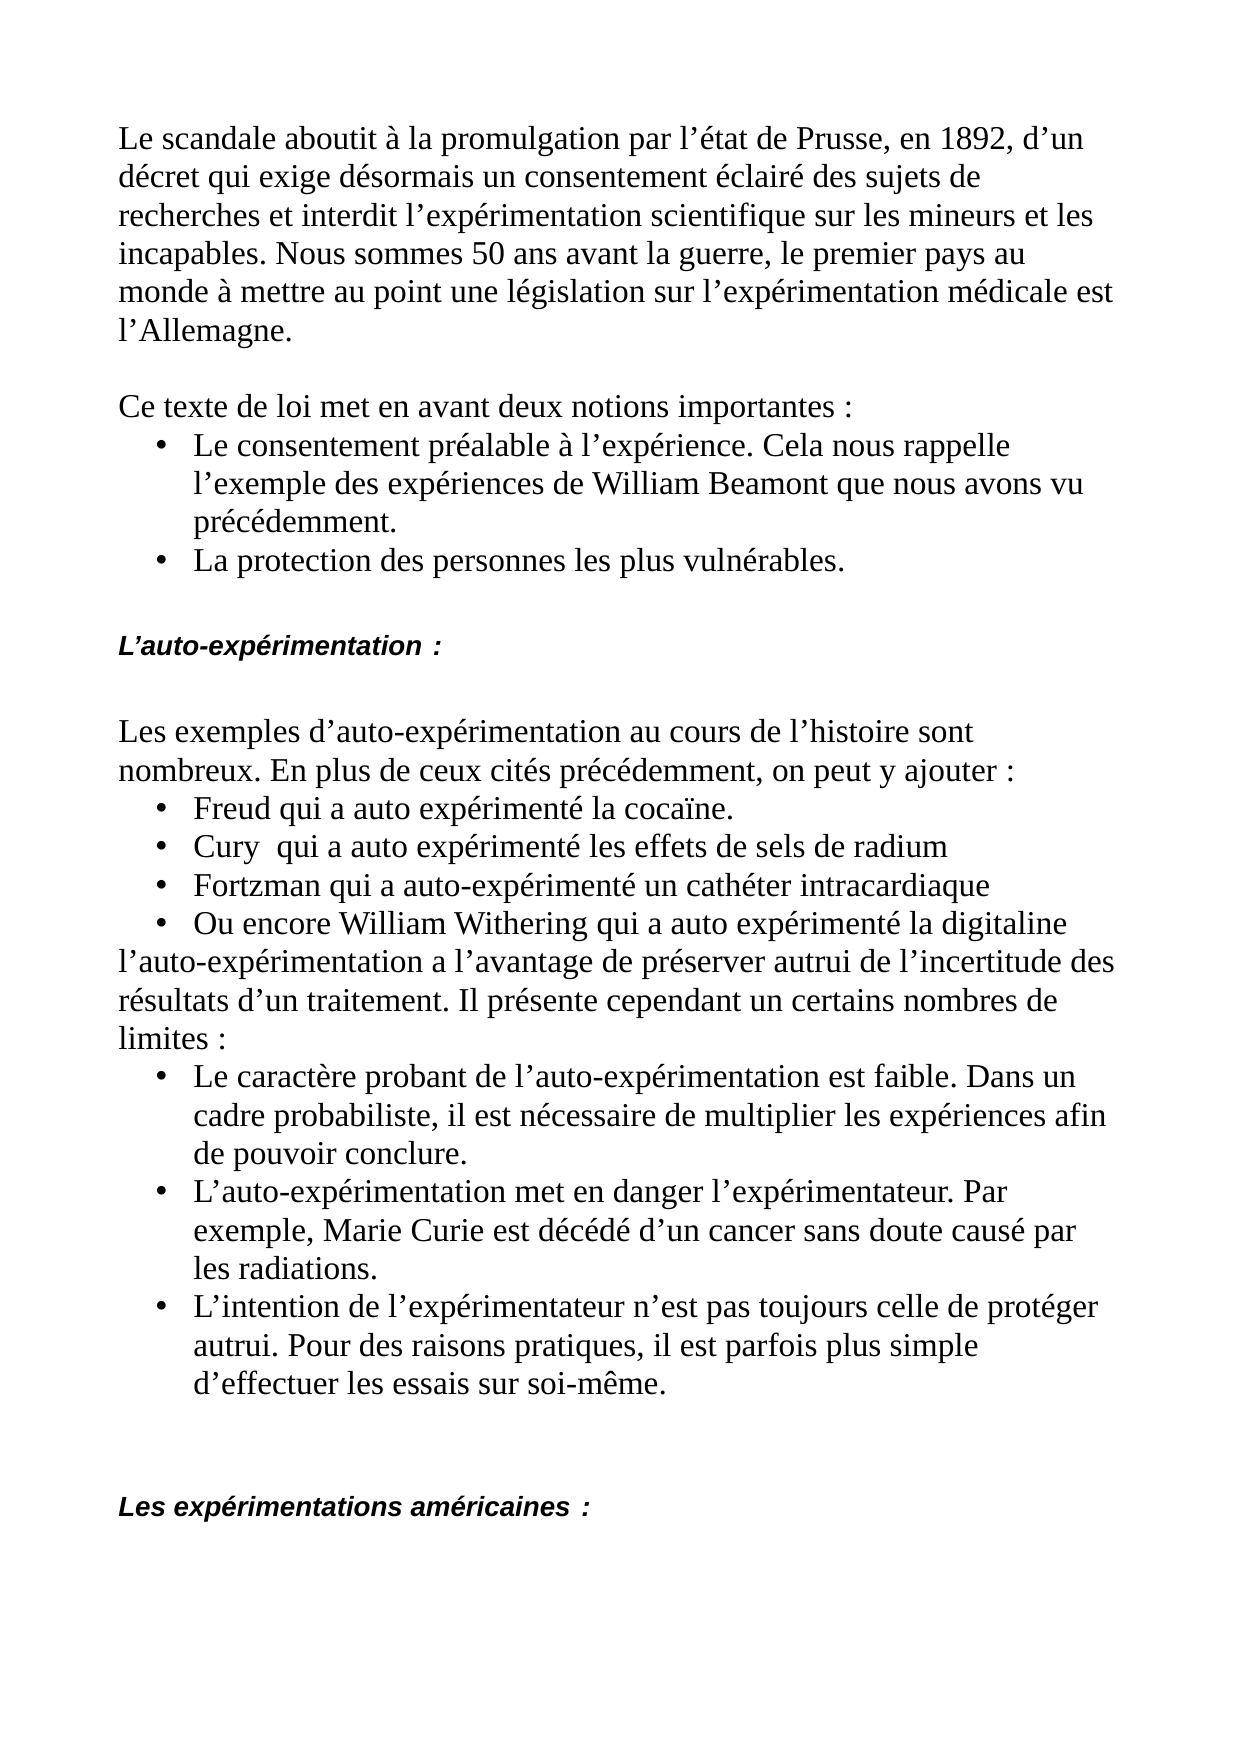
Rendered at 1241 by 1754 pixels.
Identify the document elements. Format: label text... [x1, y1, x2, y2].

text Ce texte de loi met en avant deux notions importantes : [118, 386, 1122, 425]
list Le caractère probant de l’auto-expérimentation est faible. Dans un cadre probabiliste, il est nécessaire de multiplier les expériences afin de pouvoir conclure. [156, 1057, 1122, 1172]
list Freud qui a auto expérimenté la cocaïne. [156, 788, 1122, 827]
text Les exemples d’auto-expérimentation au cours de l’histoire sont nombreux. En plus de ceux cités précédemment, on peut y ajouter : [118, 712, 1122, 788]
text Le scandale aboutit à la promulgation par l’état de Prusse, en 1892, d’un décret qui exige désormais un consentement éclairé des sujets de recherches et interdit l’expérimentation scientifique sur les mineurs et les incapables. Nous sommes 50 ans avant la guerre, le premier pays au monde à mettre au point une législation sur l’expérimentation médicale est l’Allemagne. [118, 118, 1122, 348]
list Fortzman qui a auto-expérimenté un cathéter intracardiaque [156, 865, 1122, 903]
list Le consentement préalable à l’expérience. Cela nous rappelle l’exemple des expériences de William Beamont que nous avons vu précédemment. [156, 425, 1122, 540]
list Cury qui a auto expérimenté les effets de sels de radium [156, 827, 1122, 865]
list L’auto-expérimentation met en danger l’expérimentateur. Par exemple, Marie Curie est décédé d’un cancer sans doute causé par les radiations. [156, 1172, 1122, 1287]
list Ou encore William Withering qui a auto expérimenté la digitaline [156, 903, 1122, 942]
list L’intention de l’expérimentateur n’est pas toujours celle de protéger autrui. Pour des raisons pratiques, il est parfois plus simple d’effectuer les essais sur soi-même. [156, 1287, 1122, 1402]
subtitle Les expérimentations américaines : [118, 1491, 1122, 1523]
list La protection des personnes les plus vulnérables. [156, 540, 1122, 578]
subtitle L’auto-expérimentation : [118, 629, 1122, 661]
text l’auto-expérimentation a l’avantage de préserver autrui de l’incertitude des résultats d’un traitement. Il présente cependant un certains nombres de limites : [118, 942, 1122, 1057]
